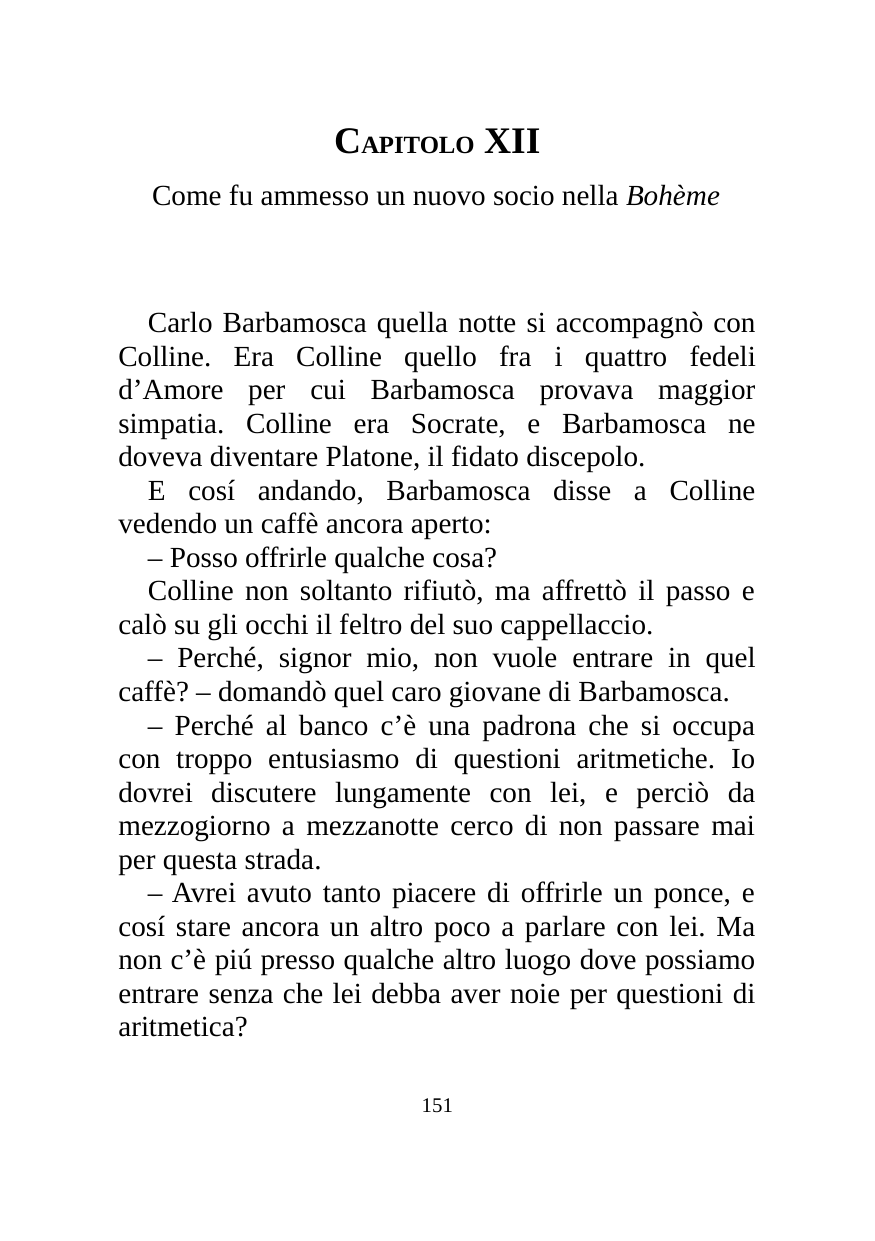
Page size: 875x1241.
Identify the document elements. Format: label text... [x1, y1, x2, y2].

subtitle Capitolo XII Come fu ammesso un nuovo socio nella Bohème [118, 118, 756, 212]
text Colline non soltanto rifiutò, ma affrettò il passo e calò su gli occhi il feltro del suo cappellaccio. [118, 573, 756, 641]
text ‒ Posso offrirle qualche cosa? [118, 540, 756, 573]
text ‒ Perché, signor mio, non vuole entrare in quel caffè? ‒ domandò quel caro giovane di Barbamosca. [118, 641, 756, 708]
text ‒ Avrei avuto tanto piacere di offrirle un ponce, e cosí stare ancora un altro poco a parlare con lei. Ma non c’è piú presso qualche altro luogo dove possiamo entrare senza che lei debba aver noie per questioni di aritmetica? [118, 875, 756, 1043]
text Carlo Barbamosca quella notte si accompagnò con Colline. Era Colline quello fra i quattro fedeli d’Amore per cui Barbamosca provava maggior simpatia. Colline era Socrate, e Barbamosca ne doveva diventare Platone, il fidato discepolo. [118, 305, 756, 473]
text ‒ Perché al banco c’è una padrona che si occupa con troppo entusiasmo di questioni aritmetiche. Io dovrei discutere lungamente con lei, e perciò da mezzogiorno a mezzanotte cerco di non passare mai per questa strada. [118, 708, 756, 875]
text E cosí andando, Barbamosca disse a Colline vedendo un caffè ancora aperto: [118, 473, 756, 540]
